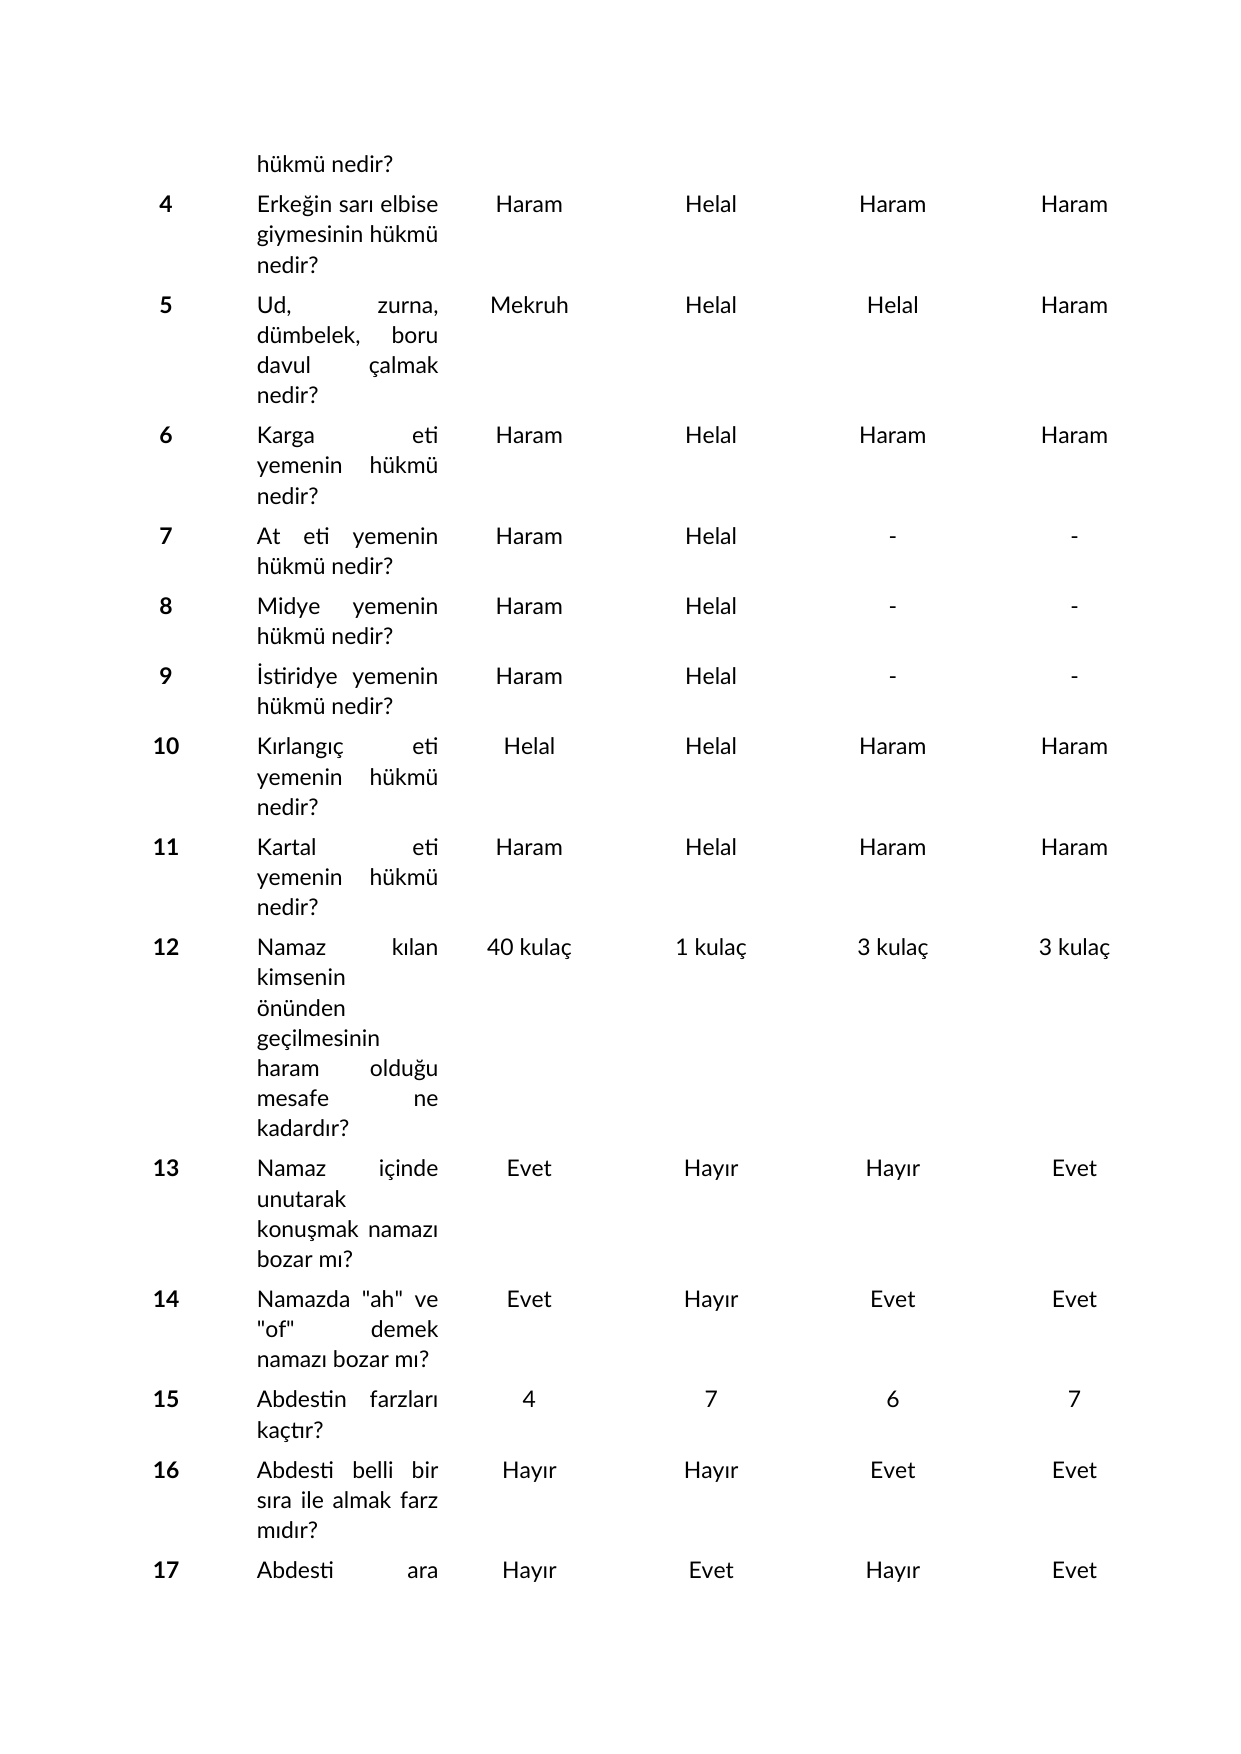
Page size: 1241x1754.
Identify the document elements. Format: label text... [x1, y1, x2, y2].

table_cell Erkeğin sarı elbise giymesinin hükmü nedir? [257, 190, 438, 290]
table_cell Haram [438, 833, 620, 933]
table_cell Helal [620, 421, 802, 521]
table_cell Haram [802, 833, 983, 933]
table_cell Haram [802, 732, 983, 832]
table_cell Evet [438, 1154, 620, 1285]
table_cell Evet [984, 1556, 1165, 1596]
table_cell Kartal eti yemenin hükmü nedir? [257, 833, 438, 933]
table_cell 6 [802, 1385, 983, 1455]
table_cell Haram [984, 421, 1165, 521]
table_cell Helal [620, 732, 802, 832]
table_cell Midye yemenin hükmü nedir? [257, 592, 438, 662]
table_cell Kırlangıç eti yemenin hükmü nedir? [257, 732, 438, 832]
table_cell 7 [620, 1385, 802, 1455]
table_cell Hayır [802, 1556, 983, 1596]
table_cell Haram [984, 290, 1165, 421]
table_cell Abdestin farzları kaçtır? [257, 1385, 438, 1455]
table_cell [75, 150, 257, 190]
table_cell 1 kulaç [620, 933, 802, 1154]
table_cell Helal [620, 290, 802, 421]
table_cell Helal [620, 190, 802, 290]
table_cell Helal [802, 290, 983, 421]
table_cell Hayır [620, 1154, 802, 1285]
table_cell [984, 150, 1165, 190]
table_cell Helal [620, 592, 802, 662]
table_cell Haram [802, 190, 983, 290]
table_cell 17 [75, 1556, 257, 1596]
table_cell 3 kulaç [984, 933, 1165, 1154]
table_cell 10 [75, 732, 257, 832]
table_cell hükmü nedir? [257, 150, 438, 190]
table_cell 12 [75, 933, 257, 1154]
table_cell Helal [620, 521, 802, 592]
table_cell Mekruh [438, 290, 620, 421]
table_cell 5 [75, 290, 257, 421]
table_cell Hayır [620, 1285, 802, 1385]
table_cell 11 [75, 833, 257, 933]
table_cell Helal [438, 732, 620, 832]
table_cell Evet [984, 1154, 1165, 1285]
table_cell - [802, 592, 983, 662]
table_cell Haram [438, 662, 620, 732]
table_cell Haram [438, 190, 620, 290]
table_cell 3 kulaç [802, 933, 983, 1154]
table_cell Evet [984, 1455, 1165, 1556]
table_cell Haram [984, 732, 1165, 832]
table_cell - [984, 592, 1165, 662]
table_cell Ud, zurna, dümbelek, boru davul çalmak nedir? [257, 290, 438, 421]
table_cell [802, 150, 983, 190]
table_cell - [802, 521, 983, 592]
table_cell Evet [620, 1556, 802, 1596]
table_cell - [802, 662, 983, 732]
table_cell Haram [438, 592, 620, 662]
table_cell Namazda "ah" ve "of" demek namazı bozar mı? [257, 1285, 438, 1385]
table_cell 6 [75, 421, 257, 521]
table_cell - [984, 521, 1165, 592]
table_cell 14 [75, 1285, 257, 1385]
table_cell Karga eti yemenin hükmü nedir? [257, 421, 438, 521]
table_cell 7 [984, 1385, 1165, 1455]
table_cell İstiridye yemenin hükmü nedir? [257, 662, 438, 732]
table_cell Evet [984, 1285, 1165, 1385]
table_cell Hayır [802, 1154, 983, 1285]
table_cell - [984, 662, 1165, 732]
table_cell Haram [438, 421, 620, 521]
table_cell Haram [984, 190, 1165, 290]
table_cell [620, 150, 802, 190]
table_cell At eti yemenin hükmü nedir? [257, 521, 438, 592]
table_cell 15 [75, 1385, 257, 1455]
table_cell 16 [75, 1455, 257, 1556]
table_cell Evet [802, 1455, 983, 1556]
table_cell 4 [438, 1385, 620, 1455]
table_cell Namaz kılan kimsenin önünden geçilmesinin haram olduğu mesafe ne kadardır? [257, 933, 438, 1154]
table_cell Hayır [438, 1455, 620, 1556]
table_cell 7 [75, 521, 257, 592]
table_cell 4 [75, 190, 257, 290]
table_cell 8 [75, 592, 257, 662]
table_cell Haram [802, 421, 983, 521]
table_cell Evet [802, 1285, 983, 1385]
table_cell Haram [984, 833, 1165, 933]
table_cell Hayır [620, 1455, 802, 1556]
table_cell [438, 150, 620, 190]
table_cell Abdesti belli bir sıra ile almak farz mıdır? [257, 1455, 438, 1556]
table_cell 9 [75, 662, 257, 732]
table_cell Abdesti ara [257, 1556, 438, 1596]
table_cell Hayır [438, 1556, 620, 1596]
table_cell 13 [75, 1154, 257, 1285]
table_cell Haram [438, 521, 620, 592]
table_cell Evet [438, 1285, 620, 1385]
table_cell 40 kulaç [438, 933, 620, 1154]
table_cell Helal [620, 662, 802, 732]
table_cell Namaz içinde unutarak konuşmak namazı bozar mı? [257, 1154, 438, 1285]
table_cell Helal [620, 833, 802, 933]
